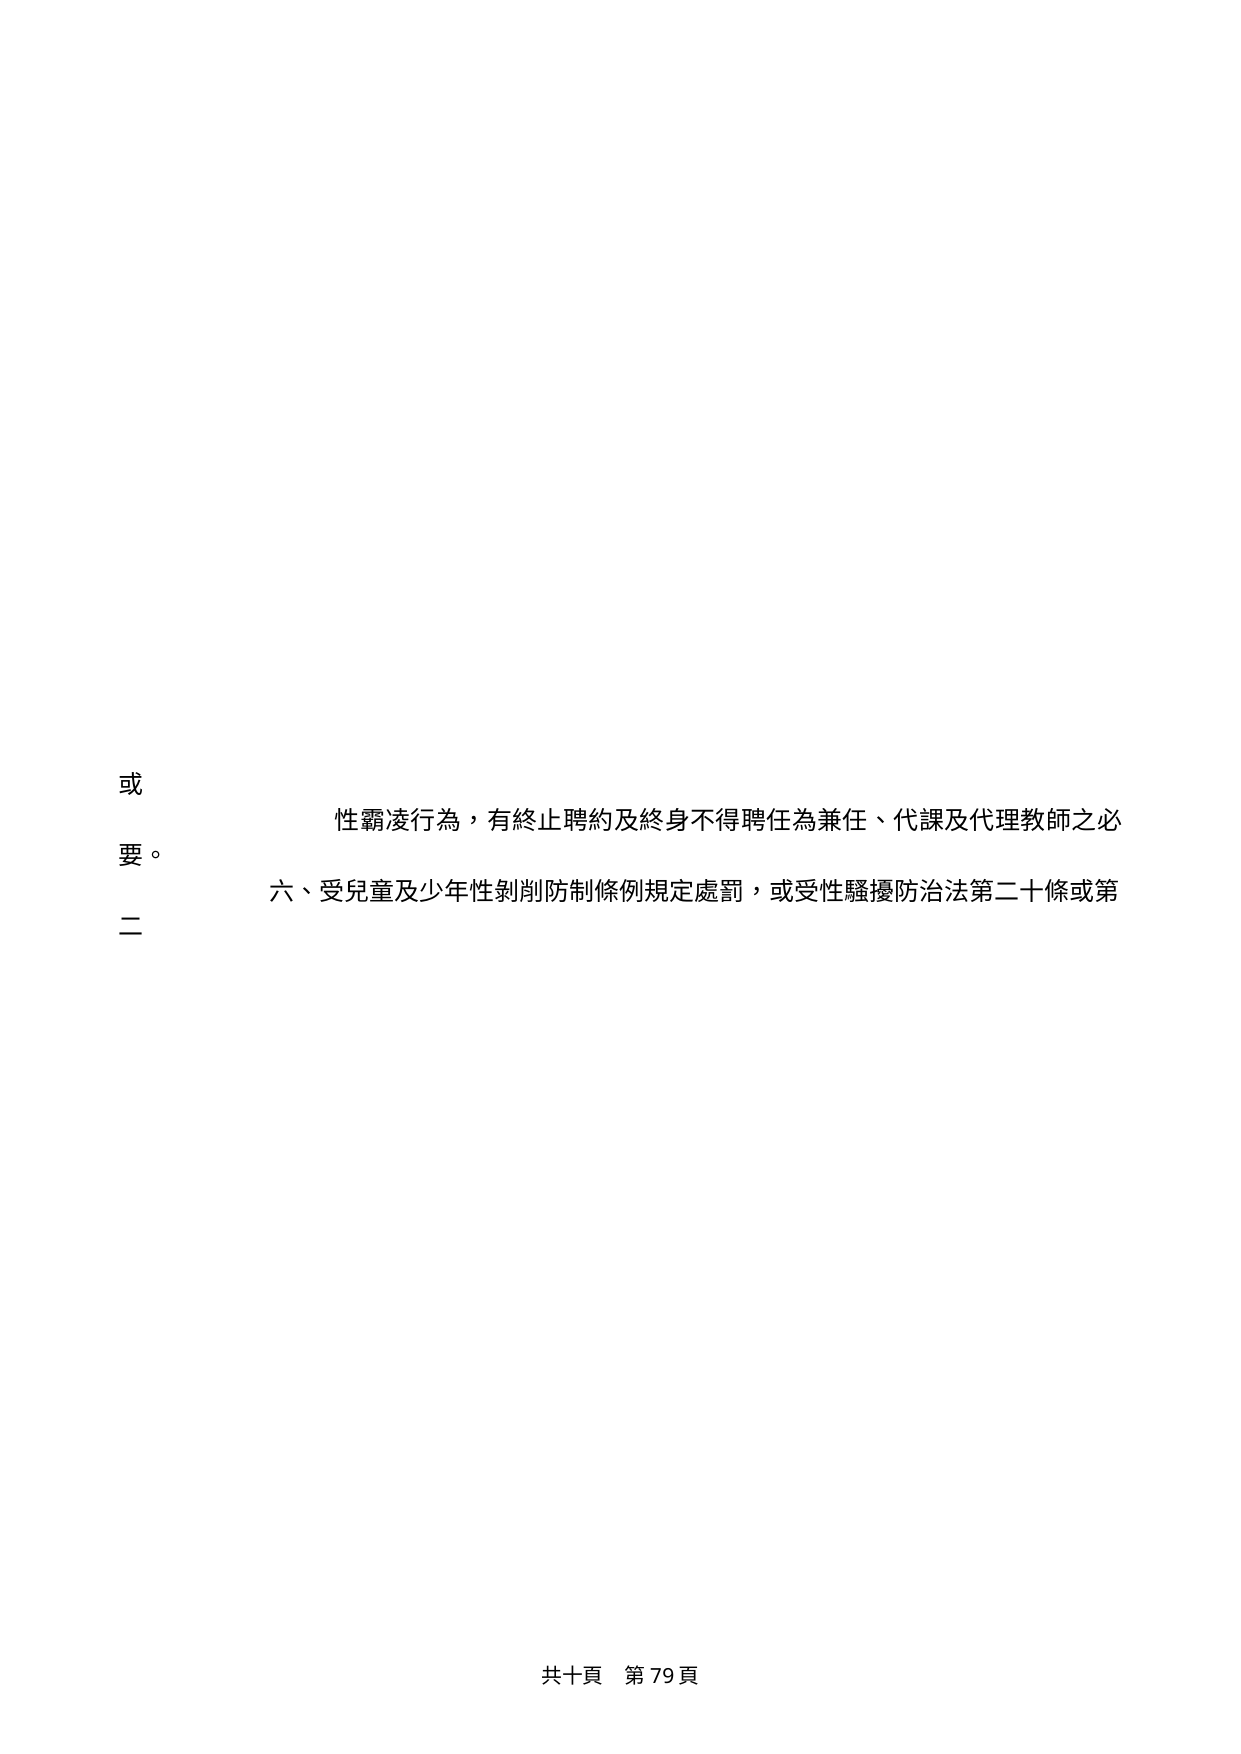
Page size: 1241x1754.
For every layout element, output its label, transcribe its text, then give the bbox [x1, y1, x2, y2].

text 性霸凌行為，有終止聘約及終身不得聘任為兼任、代課及代理教師之必要。 [118, 801, 1122, 872]
text 或 [118, 766, 1122, 801]
text 六、受兒童及少年性剝削防制條例規定處罰，或受性騷擾防治法第二十條或第二 [118, 872, 1122, 943]
